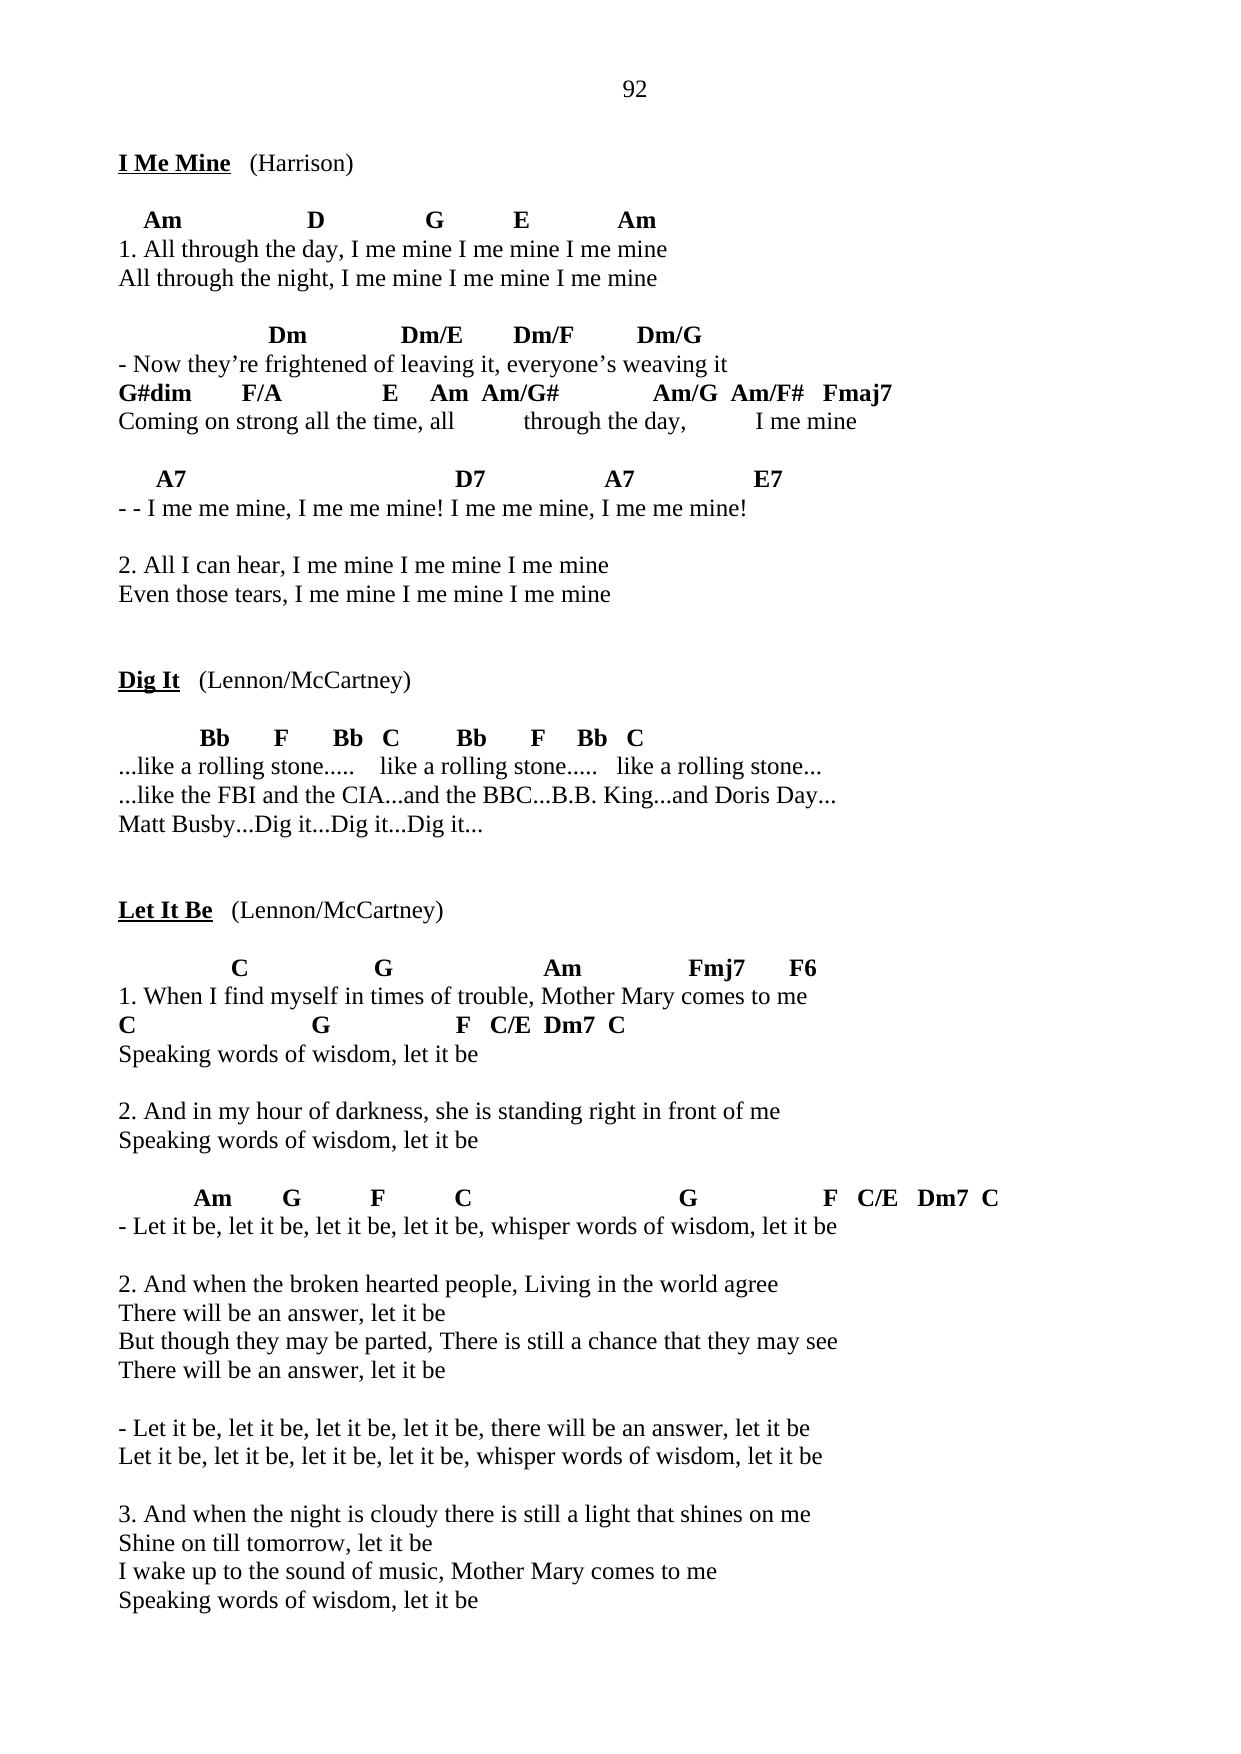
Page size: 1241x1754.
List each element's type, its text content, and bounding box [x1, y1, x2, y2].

text Am D G E Am [118, 205, 1152, 234]
text C G Am Fmj7 F6 [118, 953, 1152, 981]
text 2. And when the broken hearted people, Living in the world agree [118, 1269, 1152, 1298]
text 1. When I find myself in times of trouble, Mother Mary comes to me [118, 981, 1152, 1010]
text Matt Busby...Dig it...Dig it...Dig it... [118, 809, 1152, 838]
text 2. All I can hear, I me mine I me mine I me mine [118, 550, 1152, 579]
text - - I me me mine, I me me mine! I me me mine, I me me mine! [118, 493, 1152, 521]
text 2. And in my hour of darkness, she is standing right in front of me [118, 1096, 1152, 1125]
text Shine on till tomorrow, let it be [118, 1528, 1152, 1556]
text - Let it be, let it be, let it be, let it be, there will be an answer, let it be Let it be, let it be, let it be, let it be, whisper words of wisdom, let it be [118, 1413, 1152, 1470]
text Am G F C G F C/E Dm7 C [118, 1183, 1152, 1211]
text Even those tears, I me mine I me mine I me mine [118, 579, 1152, 608]
text There will be an answer, let it be [118, 1355, 1152, 1384]
text There will be an answer, let it be [118, 1298, 1152, 1326]
text Dig It (Lennon/McCartney) [118, 665, 1152, 694]
text ...like the FBI and the CIA...and the BBC...B.B. King...and Doris Day... [118, 780, 1152, 809]
text Coming on strong all the time, all through the day, I me mine [118, 406, 1152, 435]
text Speaking words of wisdom, let it be [118, 1039, 1152, 1068]
text Let It Be (Lennon/McCartney) [118, 895, 1152, 924]
text ...like a rolling stone..... like a rolling stone..... like a rolling stone... [118, 751, 1152, 780]
text Speaking words of wisdom, let it be [118, 1125, 1152, 1154]
text A7 D7 A7 E7 [118, 464, 1152, 493]
text I wake up to the sound of music, Mother Mary comes to me [118, 1556, 1152, 1585]
text 1. All through the day, I me mine I me mine I me mine [118, 234, 1152, 263]
text 3. And when the night is cloudy there is still a light that shines on me [118, 1499, 1152, 1528]
text - Let it be, let it be, let it be, let it be, whisper words of wisdom, let it be [118, 1211, 1152, 1240]
text All through the night, I me mine I me mine I me mine [118, 263, 1152, 291]
text Bb F Bb C Bb F Bb C [118, 723, 1152, 751]
text - Now they’re frightened of leaving it, everyone’s weaving it [118, 349, 1152, 378]
text Dm Dm/E Dm/F Dm/G [118, 320, 1152, 349]
text I Me Mine (Harrison) [118, 148, 1152, 176]
text But though they may be parted, There is still a chance that they may see [118, 1326, 1152, 1355]
text C G F C/E Dm7 C [118, 1010, 1152, 1039]
text Speaking words of wisdom, let it be [118, 1585, 1152, 1614]
text G#dim F/A E Am Am/G# Am/G Am/F# Fmaj7 [118, 378, 1152, 406]
